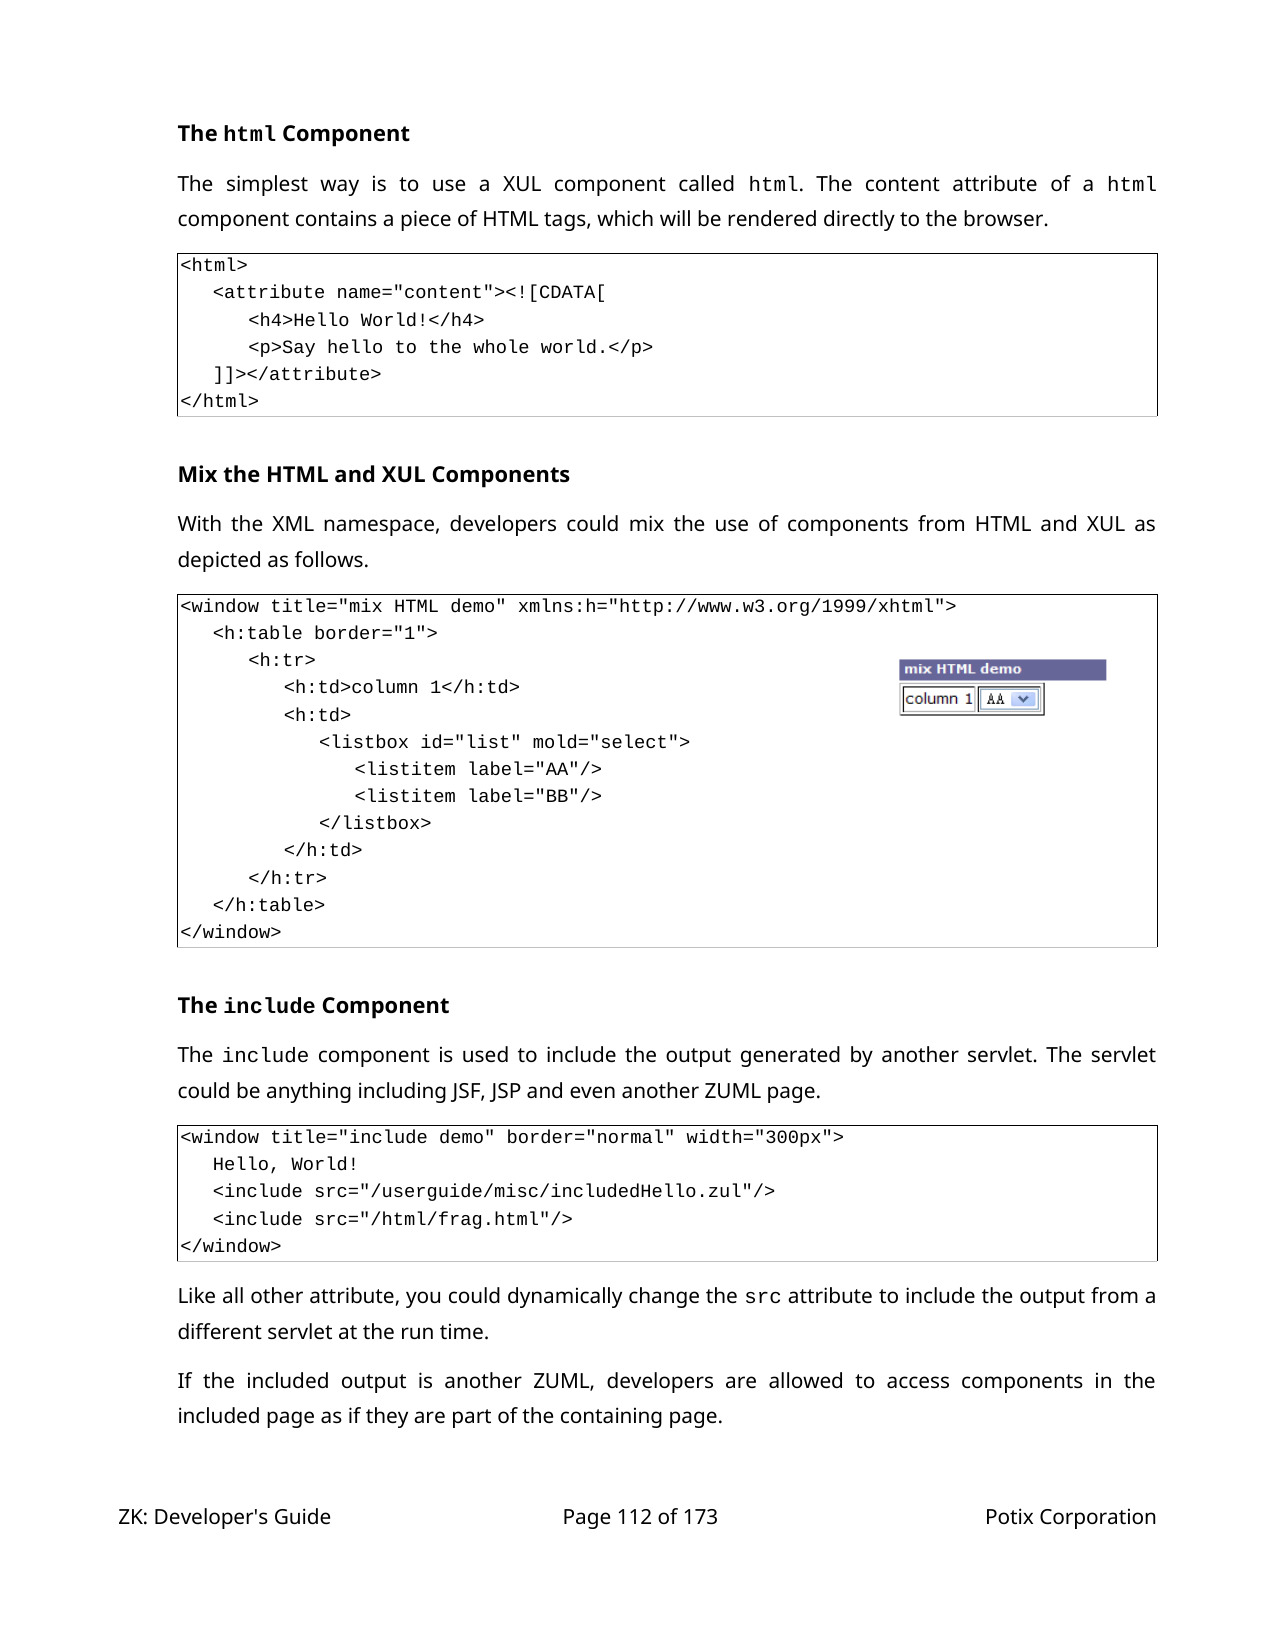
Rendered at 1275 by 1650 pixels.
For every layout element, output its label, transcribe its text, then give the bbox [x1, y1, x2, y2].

text <h:tr> [178, 648, 1157, 672]
text <listbox id="list" mold="select"> [178, 729, 1157, 754]
text [1107, 675, 1157, 699]
text If the included output is another ZUML, developers are allowed to access components in the included page as if they are part of the containing page. [177, 1366, 1157, 1429]
subtitle The html Component [177, 118, 1157, 148]
text Like all other attribute, you could dynamically change the src attribute to include the output from a different servlet at the run time. [177, 1281, 1157, 1345]
text </h:td> [178, 838, 1157, 863]
text The include component is used to include the output generated by another servlet. The servlet could be anything including JSF, JSP and even another ZUML page. [177, 1040, 1157, 1104]
text With the XML namespace, developers could mix the use of components from HTML and XUL as depicted as follows. [177, 509, 1157, 573]
text </window> [178, 1233, 1157, 1261]
text ]]></attribute> [178, 362, 1157, 386]
subtitle Mix the HTML and XUL Components [177, 459, 1157, 489]
text <h:td>column 1</h:td> [178, 675, 897, 699]
text The simplest way is to use a XUL component called html. The content attribute of a html component contains a piece of HTML tags, which will be rendered directly to the browser. [177, 169, 1157, 233]
text <listitem label="AA"/> [178, 757, 1157, 781]
subtitle The include Component [177, 990, 1157, 1020]
text <attribute name="content"><![CDATA[ [178, 280, 1157, 305]
text <include src="/userguide/misc/includedHello.zul"/> [178, 1179, 1157, 1203]
text <html> [178, 254, 1157, 277]
text <p>Say hello to the whole world.</p> [178, 335, 1157, 359]
text Hello, World! [178, 1152, 1157, 1176]
text </html> [178, 389, 1157, 416]
text </h:table> [178, 893, 1157, 917]
text <h:table border="1"> [178, 621, 1157, 645]
text </window> [178, 920, 1157, 947]
text </listbox> [178, 811, 1157, 835]
text </h:tr> [178, 866, 1157, 890]
text <listitem label="BB"/> [178, 784, 1157, 808]
picture [897, 656, 1107, 718]
text <h4>Hello World!</h4> [178, 308, 1157, 332]
text <window title="include demo" border="normal" width="300px"> [178, 1126, 1157, 1149]
text <h:td> [178, 702, 1157, 727]
text <window title="mix HTML demo" xmlns:h="http://www.w3.org/1999/xhtml"> [178, 595, 1157, 618]
text <include src="/html/frag.html"/> [178, 1206, 1157, 1231]
